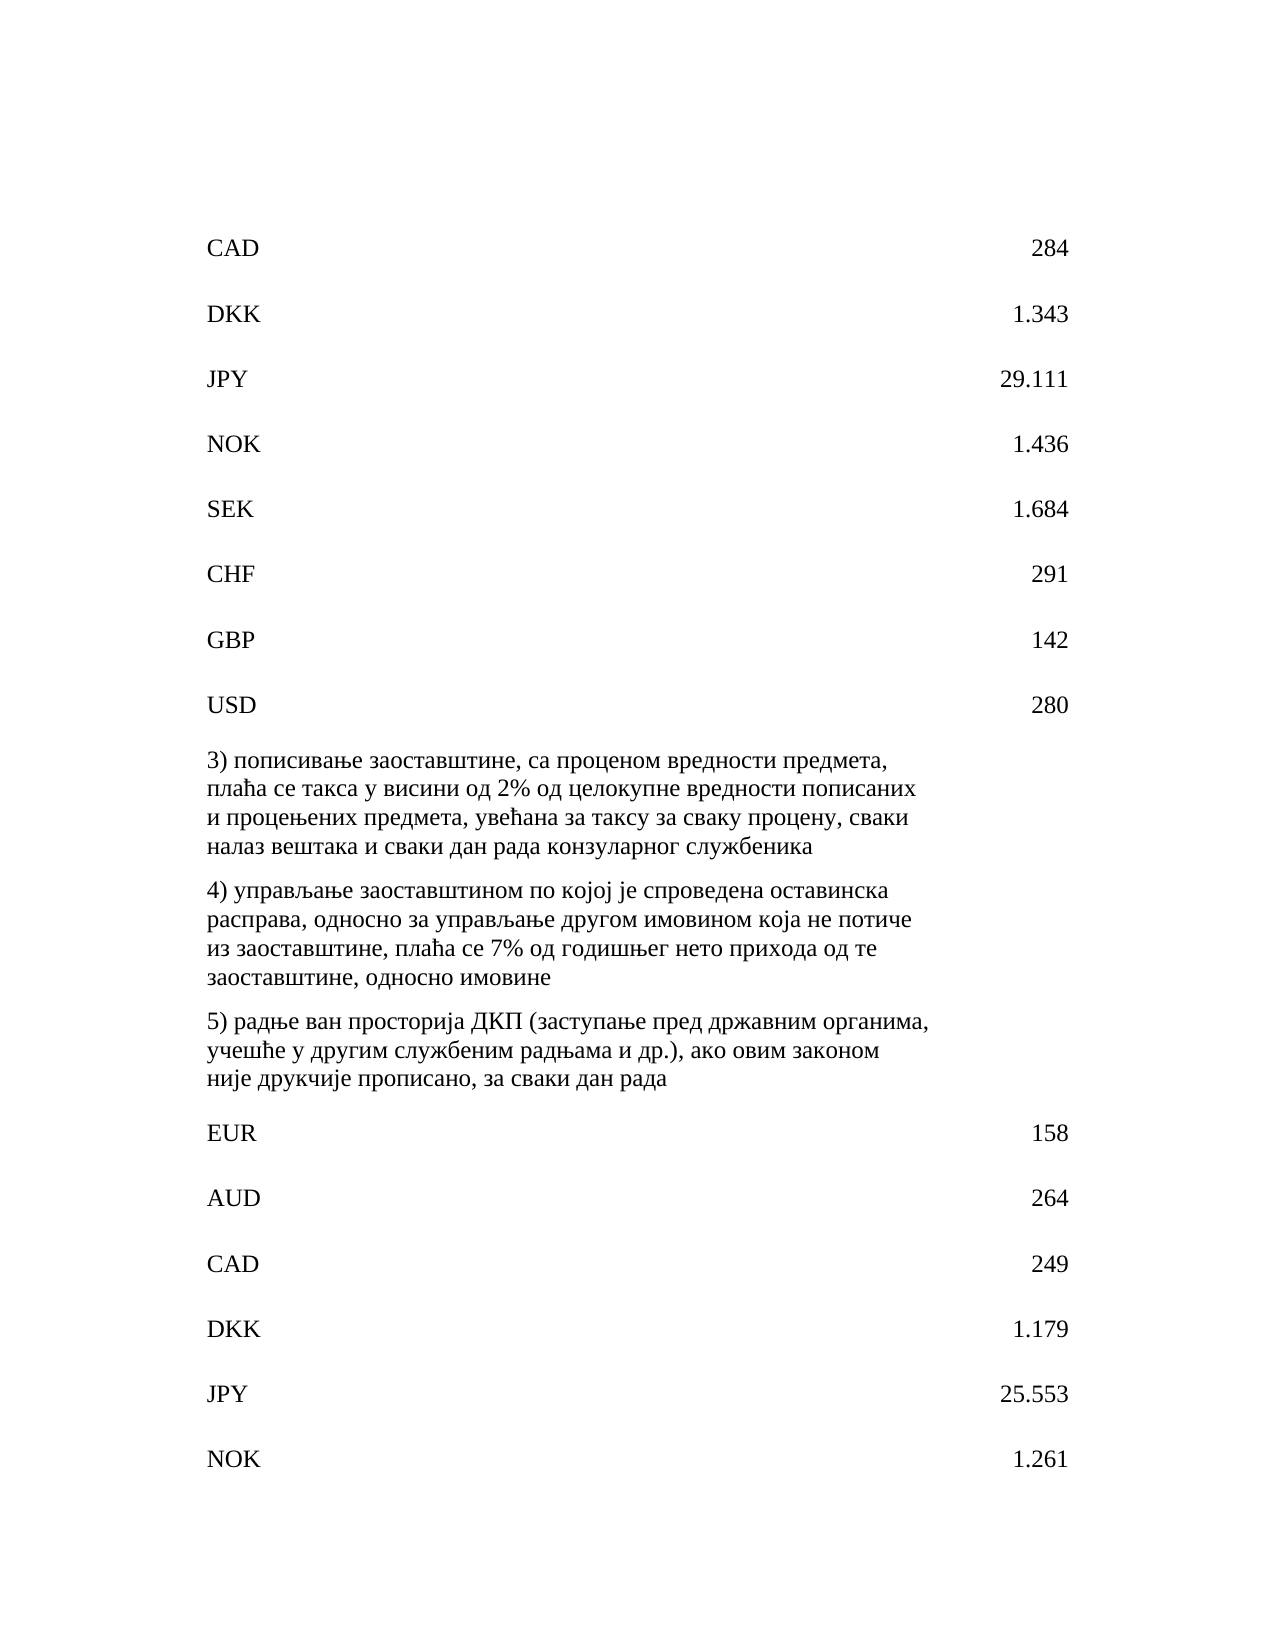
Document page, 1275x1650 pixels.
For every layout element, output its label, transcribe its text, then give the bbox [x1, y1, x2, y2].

table_cell 3) пописивање заоставштине, са проценом вредности предмета, плаћа се такса у висини од 2% од целокупне вредности пописаних и процењених предмета, увећана за таксу за сваку процену, сваки налаз вештака и сваки дан рада конзуларног службеника [199, 737, 938, 867]
table_cell JPY [199, 1361, 938, 1426]
table_cell 291 [938, 541, 1076, 606]
table_cell 284 [938, 215, 1076, 280]
table_cell 249 [938, 1230, 1076, 1296]
table_cell 4) управљање заоставштином по којој је спроведена оставинска расправа, односно за управљање другом имовином која не потиче из заоставштине, плаћа се 7% од годишњег нето прихода од те заоставштине, односно имовине [199, 868, 938, 998]
table_cell 1.261 [938, 1426, 1076, 1491]
table_cell CAD [199, 215, 938, 280]
table_cell 142 [938, 606, 1076, 672]
table_cell 25.553 [938, 1361, 1076, 1426]
table_cell NOK [199, 411, 938, 476]
table_cell EUR [199, 1100, 938, 1165]
table_cell [938, 150, 1076, 215]
table_cell JPY [199, 346, 938, 411]
table_cell CHF [199, 541, 938, 606]
table_cell 158 [938, 1100, 1076, 1165]
table_cell DKK [199, 280, 938, 346]
table_cell 1.684 [938, 476, 1076, 541]
table_cell [938, 737, 1076, 867]
table_cell 5) радње ван просторија ДКП (заступање пред државним органима, учешће у другим службеним радњама и др.), ако овим законом није друкчије прописано, за сваки дан рада [199, 998, 938, 1100]
table_cell SEK [199, 476, 938, 541]
table_cell 264 [938, 1165, 1076, 1230]
table_cell CAD [199, 1230, 938, 1296]
table_cell NOK [199, 1426, 938, 1491]
table_cell [199, 150, 938, 215]
table_cell USD [199, 672, 938, 737]
table_cell 1.343 [938, 280, 1076, 346]
table_cell 280 [938, 672, 1076, 737]
table_cell [938, 998, 1076, 1100]
table_cell DKK [199, 1296, 938, 1361]
table_cell 29.111 [938, 346, 1076, 411]
table_cell 1.436 [938, 411, 1076, 476]
table_cell AUD [199, 1165, 938, 1230]
table_cell 1.179 [938, 1296, 1076, 1361]
table_cell [938, 868, 1076, 998]
table_cell GBP [199, 606, 938, 672]
